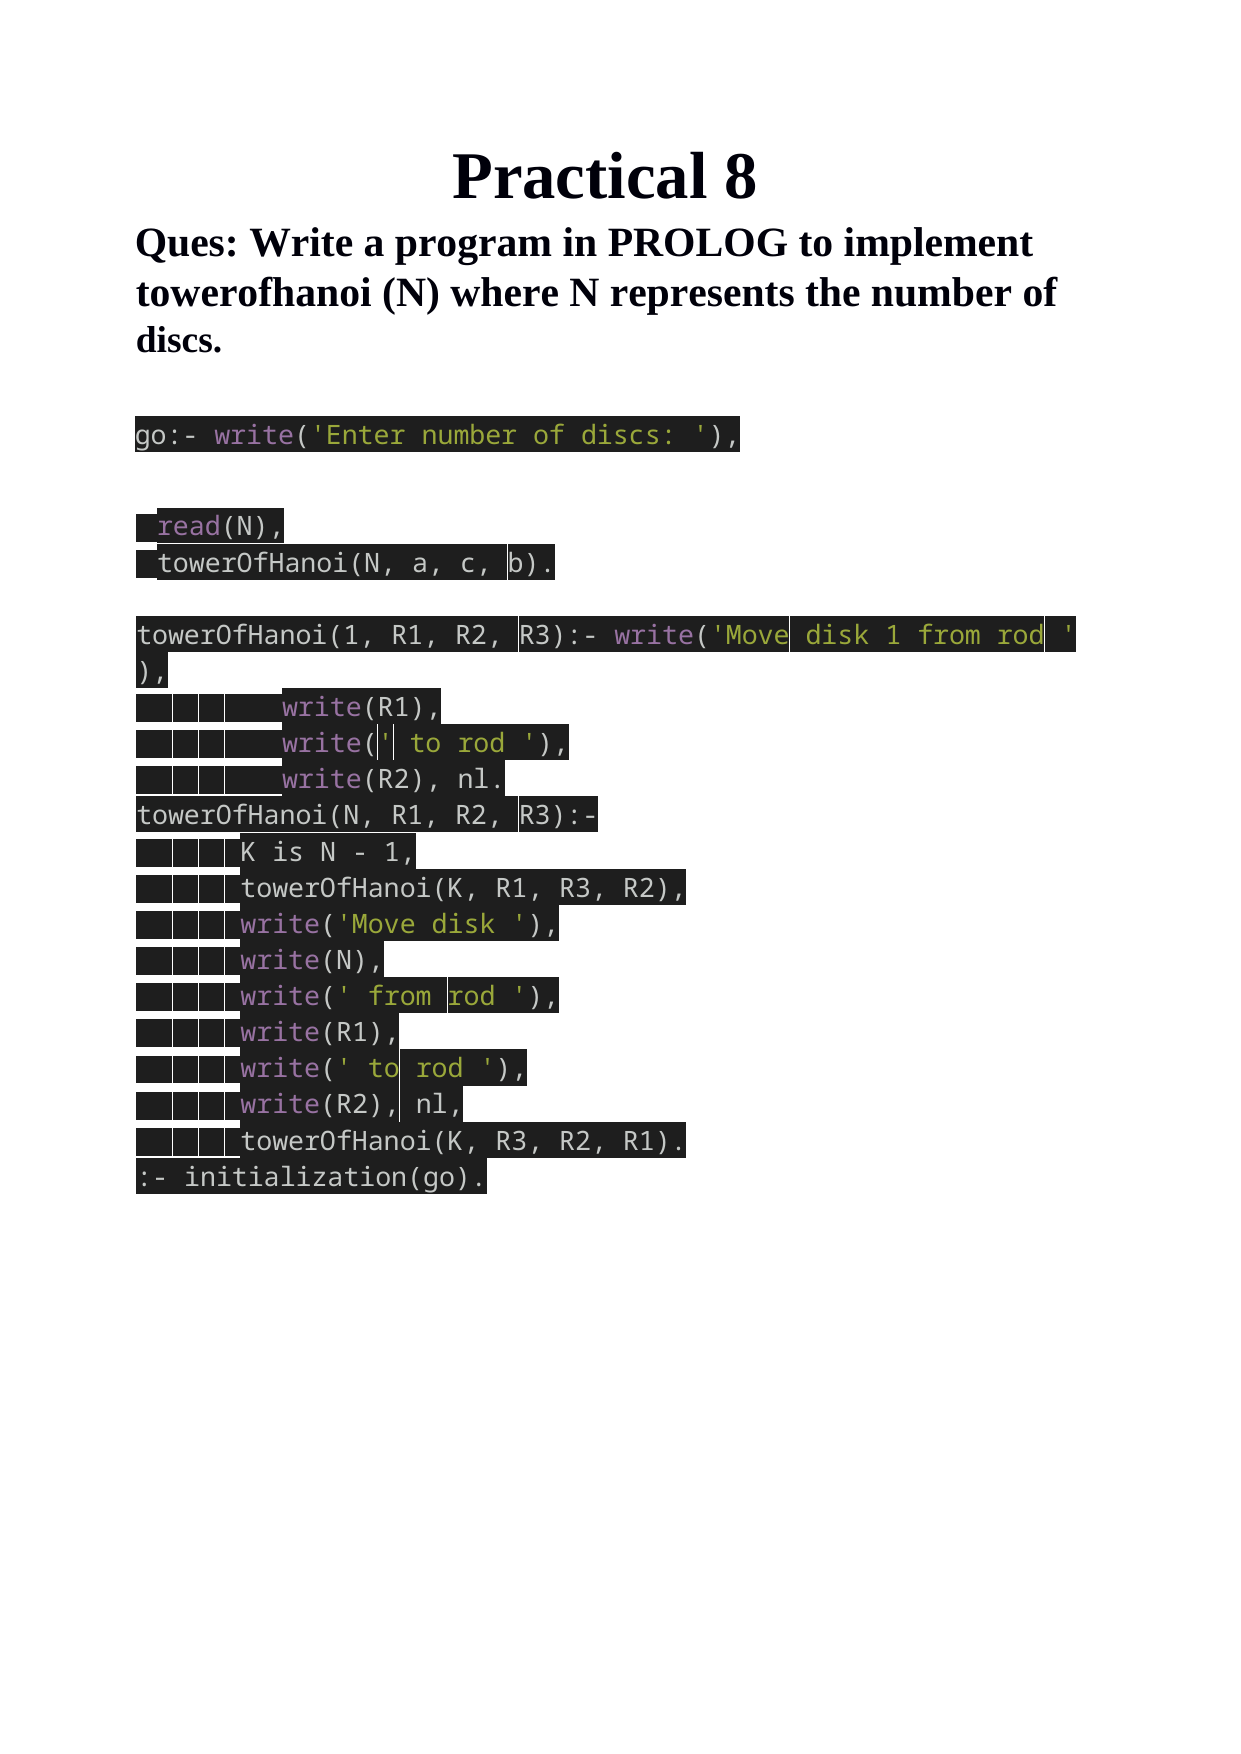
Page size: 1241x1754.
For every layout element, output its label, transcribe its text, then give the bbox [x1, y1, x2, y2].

text towerOfHanoi(N, a, c, b). [136, 543, 1088, 580]
text write(R1), [136, 1013, 1088, 1049]
text towerOfHanoi(1, R1, R2, R3):- write('Move disk 1 from rod '), [136, 616, 1088, 688]
text write(' to rod '), [136, 724, 1088, 760]
text K is N - 1, [136, 832, 1088, 869]
text read(N), [136, 507, 1088, 543]
text write('Move disk '), [136, 905, 1088, 941]
text go:- write('Enter number of discs: '), [134, 416, 1088, 452]
text Ques: Write a program in PROLOG to implement towerofhanoi (N) where N represents the number of discs. [134, 218, 1088, 360]
text towerOfHanoi(K, R1, R3, R2), [136, 869, 1088, 905]
text write(R2), nl, [136, 1086, 1088, 1122]
text write(R1), [136, 688, 1088, 724]
text towerOfHanoi(K, R3, R2, R1). [136, 1122, 1088, 1158]
text write(' to rod '), [136, 1049, 1088, 1086]
text write(' from rod '), [136, 977, 1088, 1013]
text towerOfHanoi(N, R1, R2, R3):- [136, 796, 1088, 832]
text write(N), [136, 941, 1088, 977]
subtitle Practical 8 [136, 136, 1074, 212]
text :- initialization(go). [136, 1158, 1088, 1194]
text write(R2), nl. [136, 760, 1088, 796]
